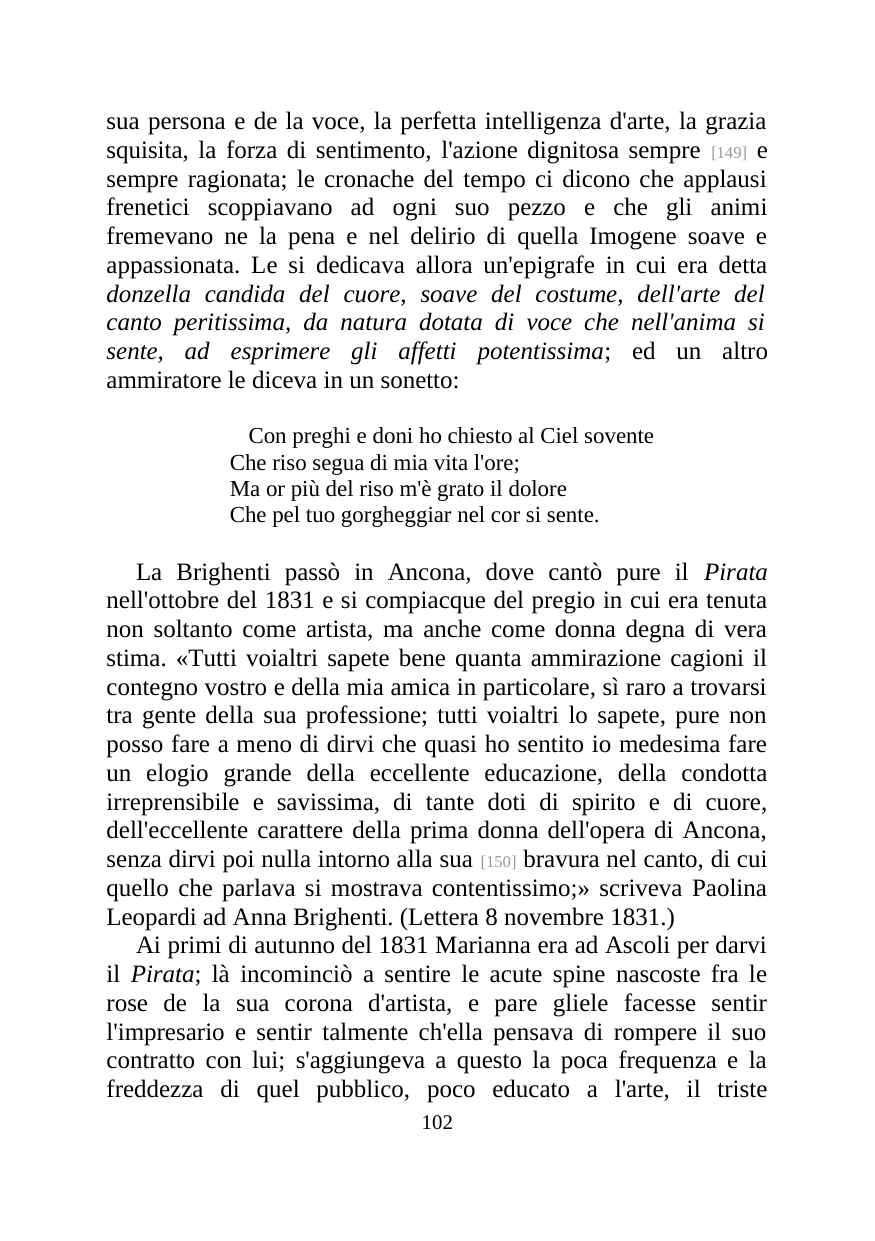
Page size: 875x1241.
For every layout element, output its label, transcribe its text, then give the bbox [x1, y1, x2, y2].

text Ma or più del riso m'è grato il dolore [200, 475, 768, 502]
text La Brighenti passò in Ancona, dove cantò pure il Pirata nell'ottobre del 1831 e si compiacque del pregio in cui era tenuta non soltanto come artista, ma anche come donna degna di vera stima. «Tutti voialtri sapete bene quanta ammirazione cagioni il contegno vostro e della mia amica in particolare, sì raro a trovarsi tra gente della sua professione; tutti voialtri lo sapete, pure non posso fare a meno di dirvi che quasi ho sentito io medesima fare un elogio grande della eccellente educazione, della condotta irreprensibile e savissima, di tante doti di spirito e di cuore, dell'eccellente carattere della prima donna dell'opera di Ancona, senza dirvi poi nulla intorno alla sua [150] bravura nel canto, di cui quello che parlava si mostrava contentissimo;» scriveva Paolina Leopardi ad Anna Brighenti. (Lettera 8 novembre 1831.) [106, 557, 768, 930]
text Che pel tuo gorgheggiar nel cor si sente. [200, 502, 768, 528]
text Ai primi di autunno del 1831 Marianna era ad Ascoli per darvi il Pirata; là incominciò a sentire le acute spine nascoste fra le rose de la sua corona d'artista, e pare gliele facesse sentir l'impresario e sentir talmente ch'ella pensava di rompere il suo contratto con lui; s'aggiungeva a questo la poca frequenza e la freddezza di quel pubblico, poco educato a l'arte, il triste [106, 930, 768, 1103]
text Con preghi e doni ho chiesto al Ciel sovente [219, 422, 768, 449]
text Che riso segua di mia vita l'ore; [200, 449, 768, 475]
text sua persona e de la voce, la perfetta intelligenza d'arte, la grazia squisita, la forza di sentimento, l'azione dignitosa sempre [149] e sempre ragionata; le cronache del tempo ci dicono che applausi frenetici scoppiavano ad ogni suo pezzo e che gli animi fremevano ne la pena e nel delirio di quella Imogene soave e appassionata. Le si dedicava allora un'epigrafe in cui era detta donzella candida del cuore, soave del costume, dell'arte del canto peritissima, da natura dotata di voce che nell'anima si sente, ad esprimere gli affetti potentissima; ed un altro ammiratore le diceva in un sonetto: [106, 106, 768, 394]
